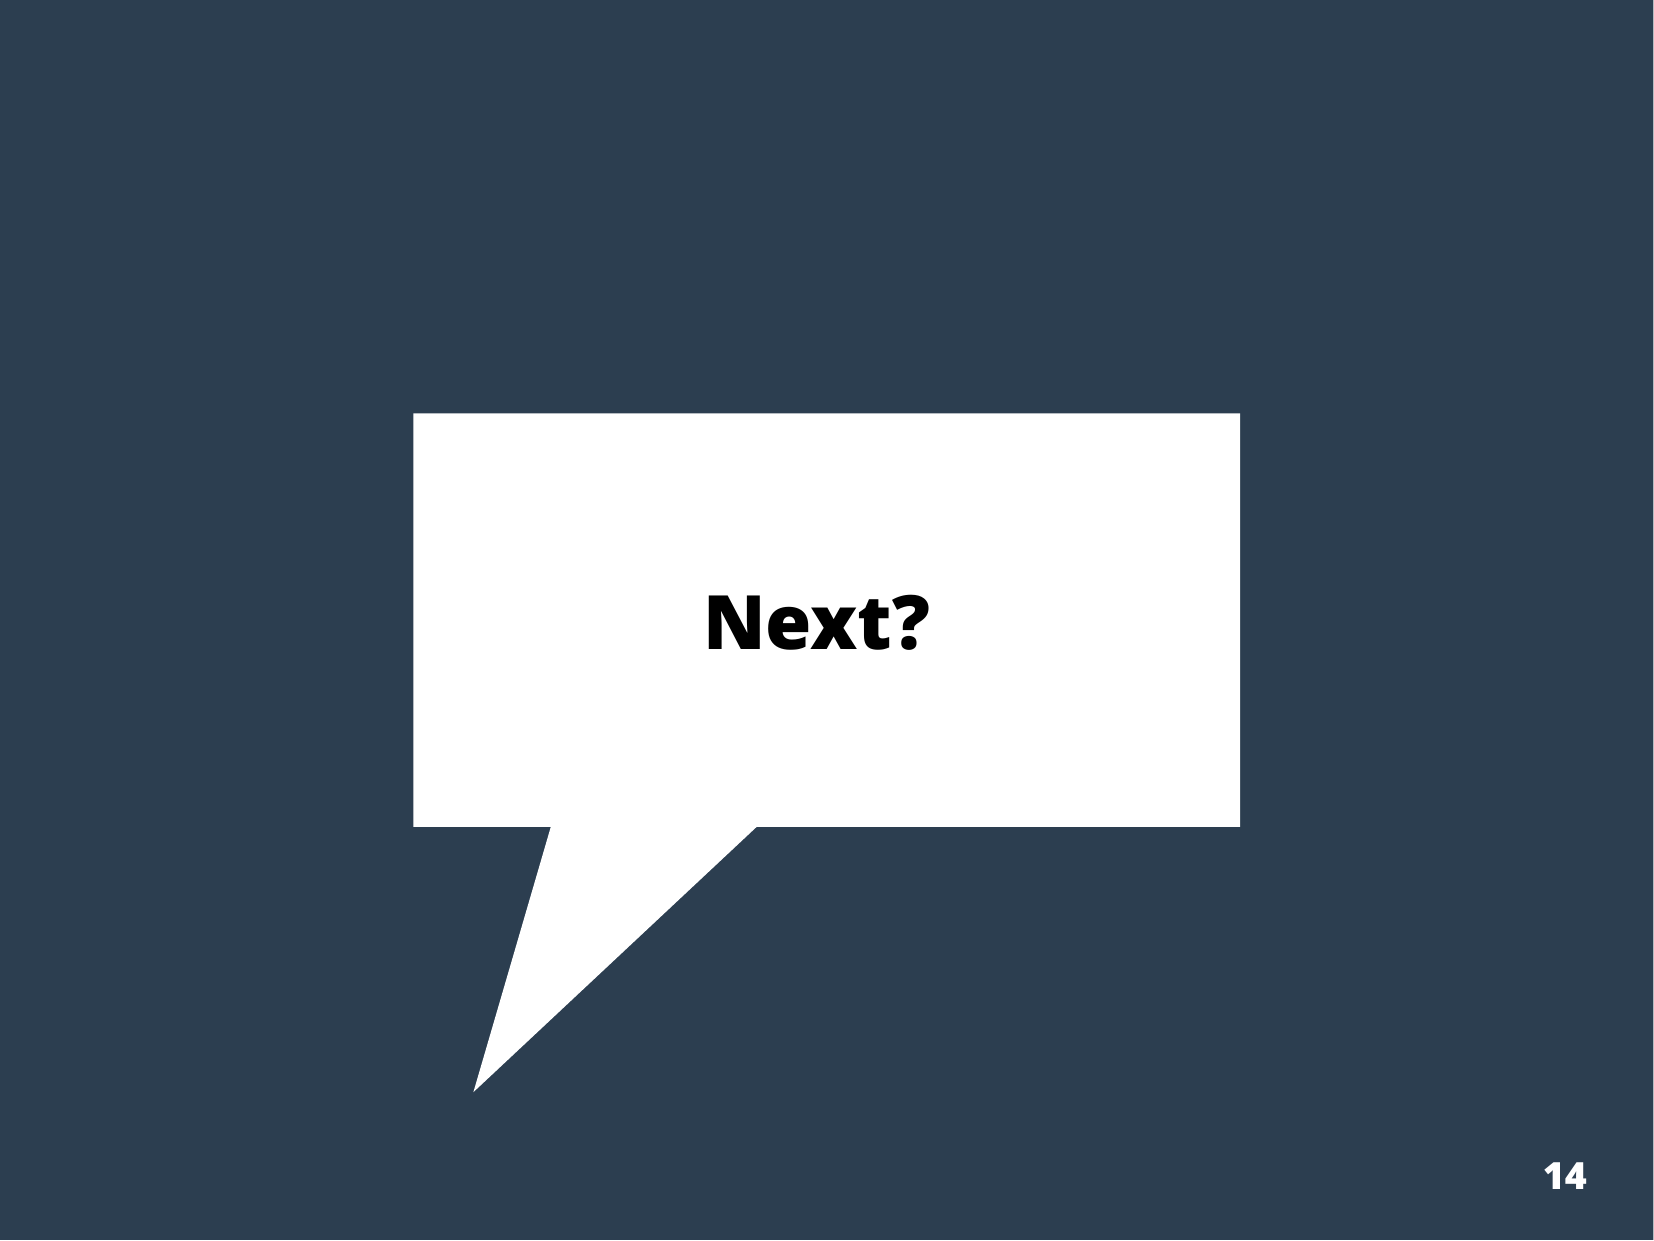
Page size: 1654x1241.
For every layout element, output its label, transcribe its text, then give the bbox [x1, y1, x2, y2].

title Next? [442, 442, 1211, 798]
